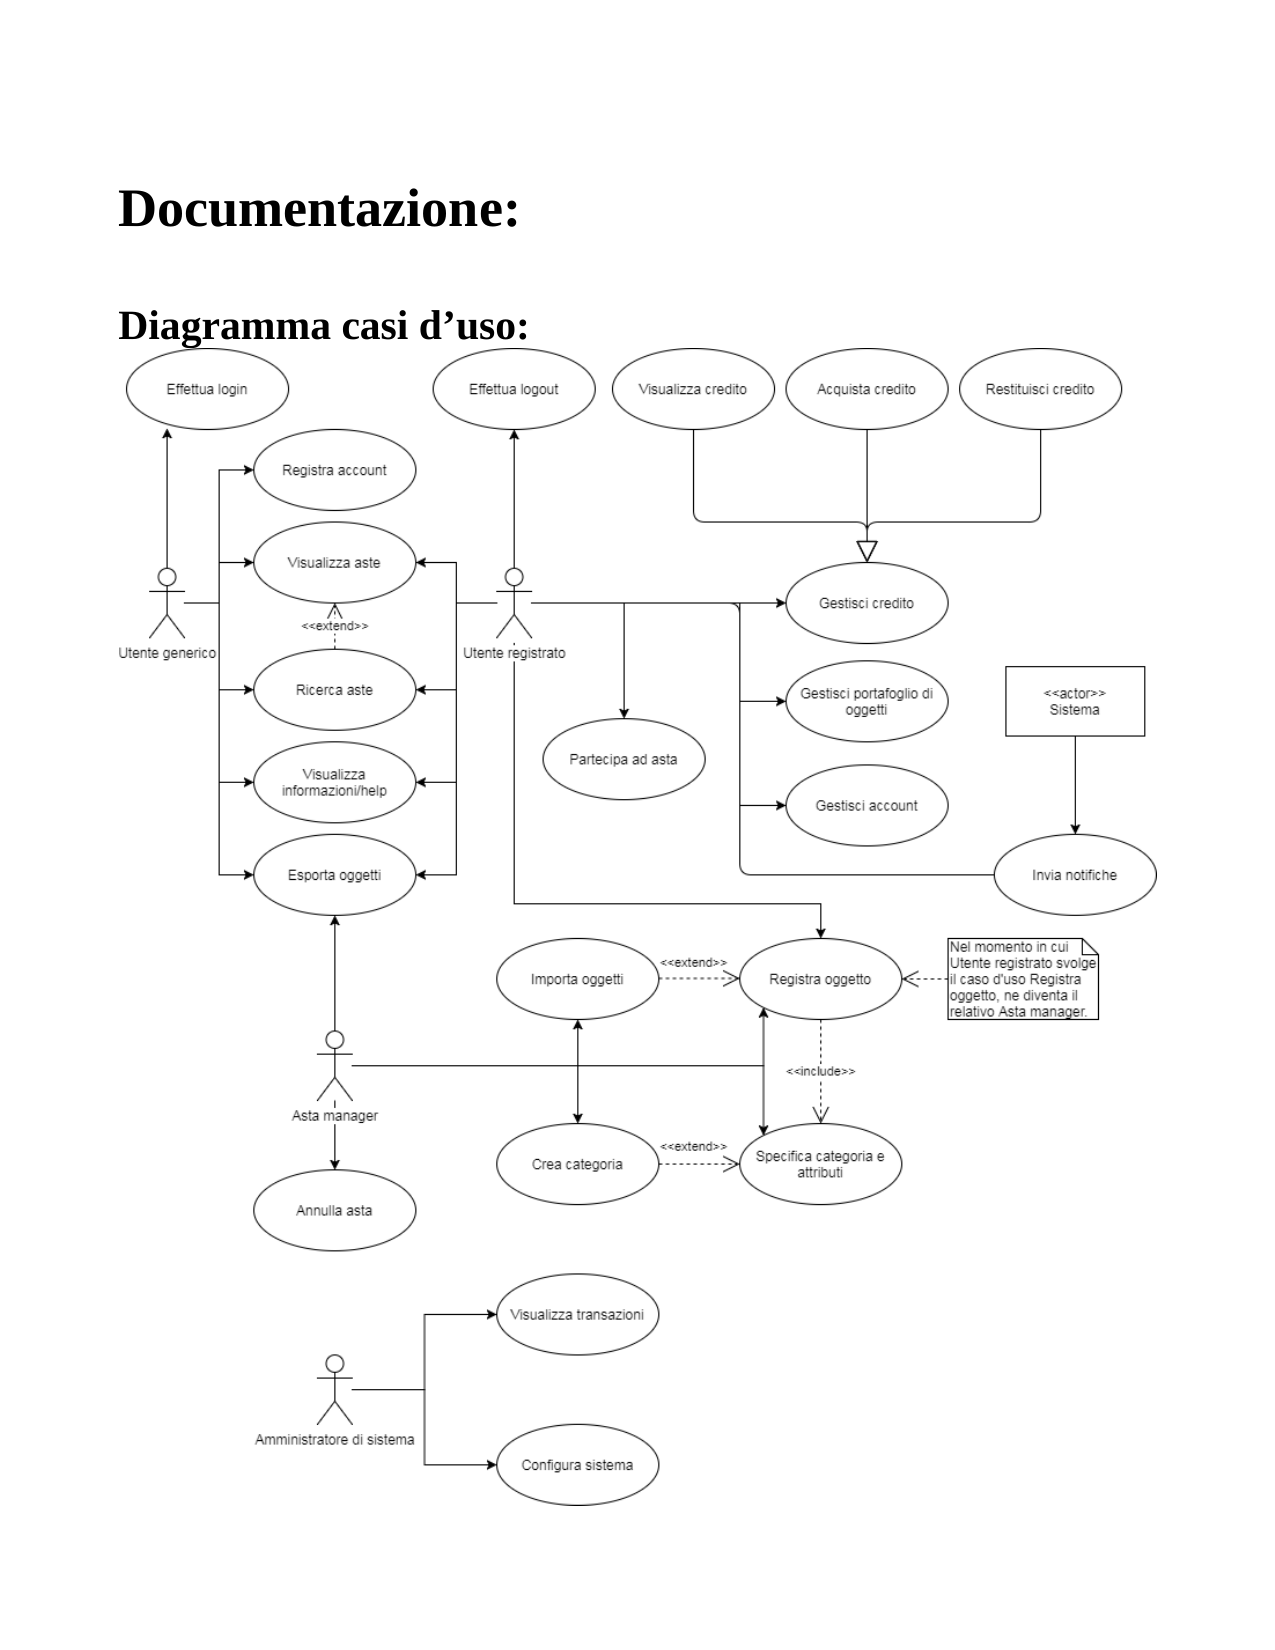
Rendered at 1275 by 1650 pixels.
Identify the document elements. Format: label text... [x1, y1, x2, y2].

text Diagramma casi d’uso: [118, 300, 1157, 348]
picture [118, 348, 1157, 1506]
text Documentazione: [118, 176, 1157, 238]
